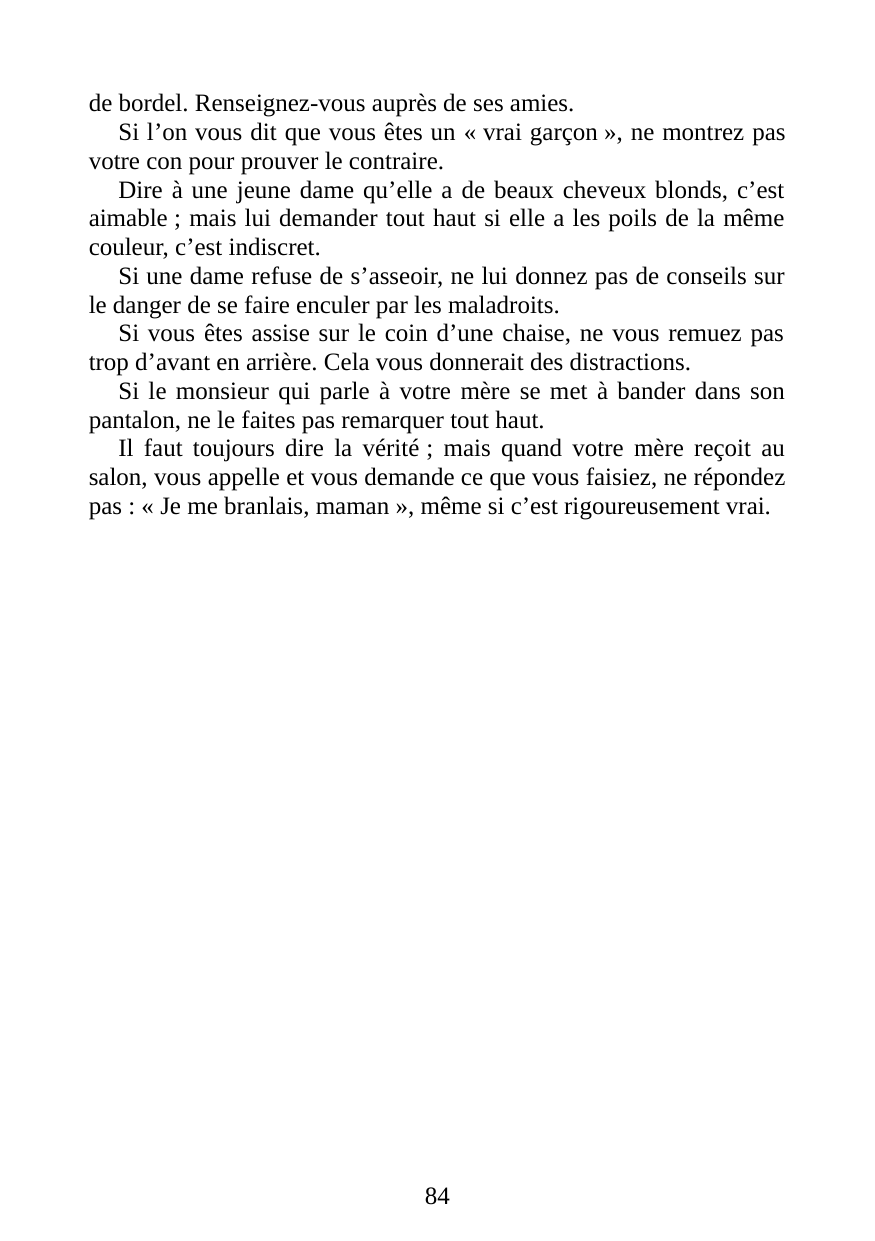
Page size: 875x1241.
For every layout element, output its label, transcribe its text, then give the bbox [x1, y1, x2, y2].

text Si l’on vous dit que vous êtes un « vrai garçon », ne montrez pas votre con pour prouver le contraire. [88, 117, 786, 175]
text Si vous êtes assise sur le coin d’une chaise, ne vous remuez pas trop d’avant en arrière. Cela vous donnerait des distractions. [88, 318, 786, 376]
text Dire à une jeune dame qu’elle a de beaux cheveux blonds, c’est aimable ; mais lui demander tout haut si elle a les poils de la même couleur, c’est indiscret. [88, 175, 786, 261]
text Il faut toujours dire la vérité ; mais quand votre mère reçoit au salon, vous appelle et vous demande ce que vous faisiez, ne répondez pas : « Je me branlais, maman », même si c’est rigoureusement vrai. [88, 433, 786, 520]
text Si une dame refuse de s’asseoir, ne lui donnez pas de conseils sur le danger de se faire enculer par les maladroits. [88, 261, 786, 318]
text de bordel. Renseignez-vous auprès de ses amies. [88, 88, 786, 117]
text Si le monsieur qui parle à votre mère se met à bander dans son pantalon, ne le faites pas remarquer tout haut. [88, 376, 786, 433]
